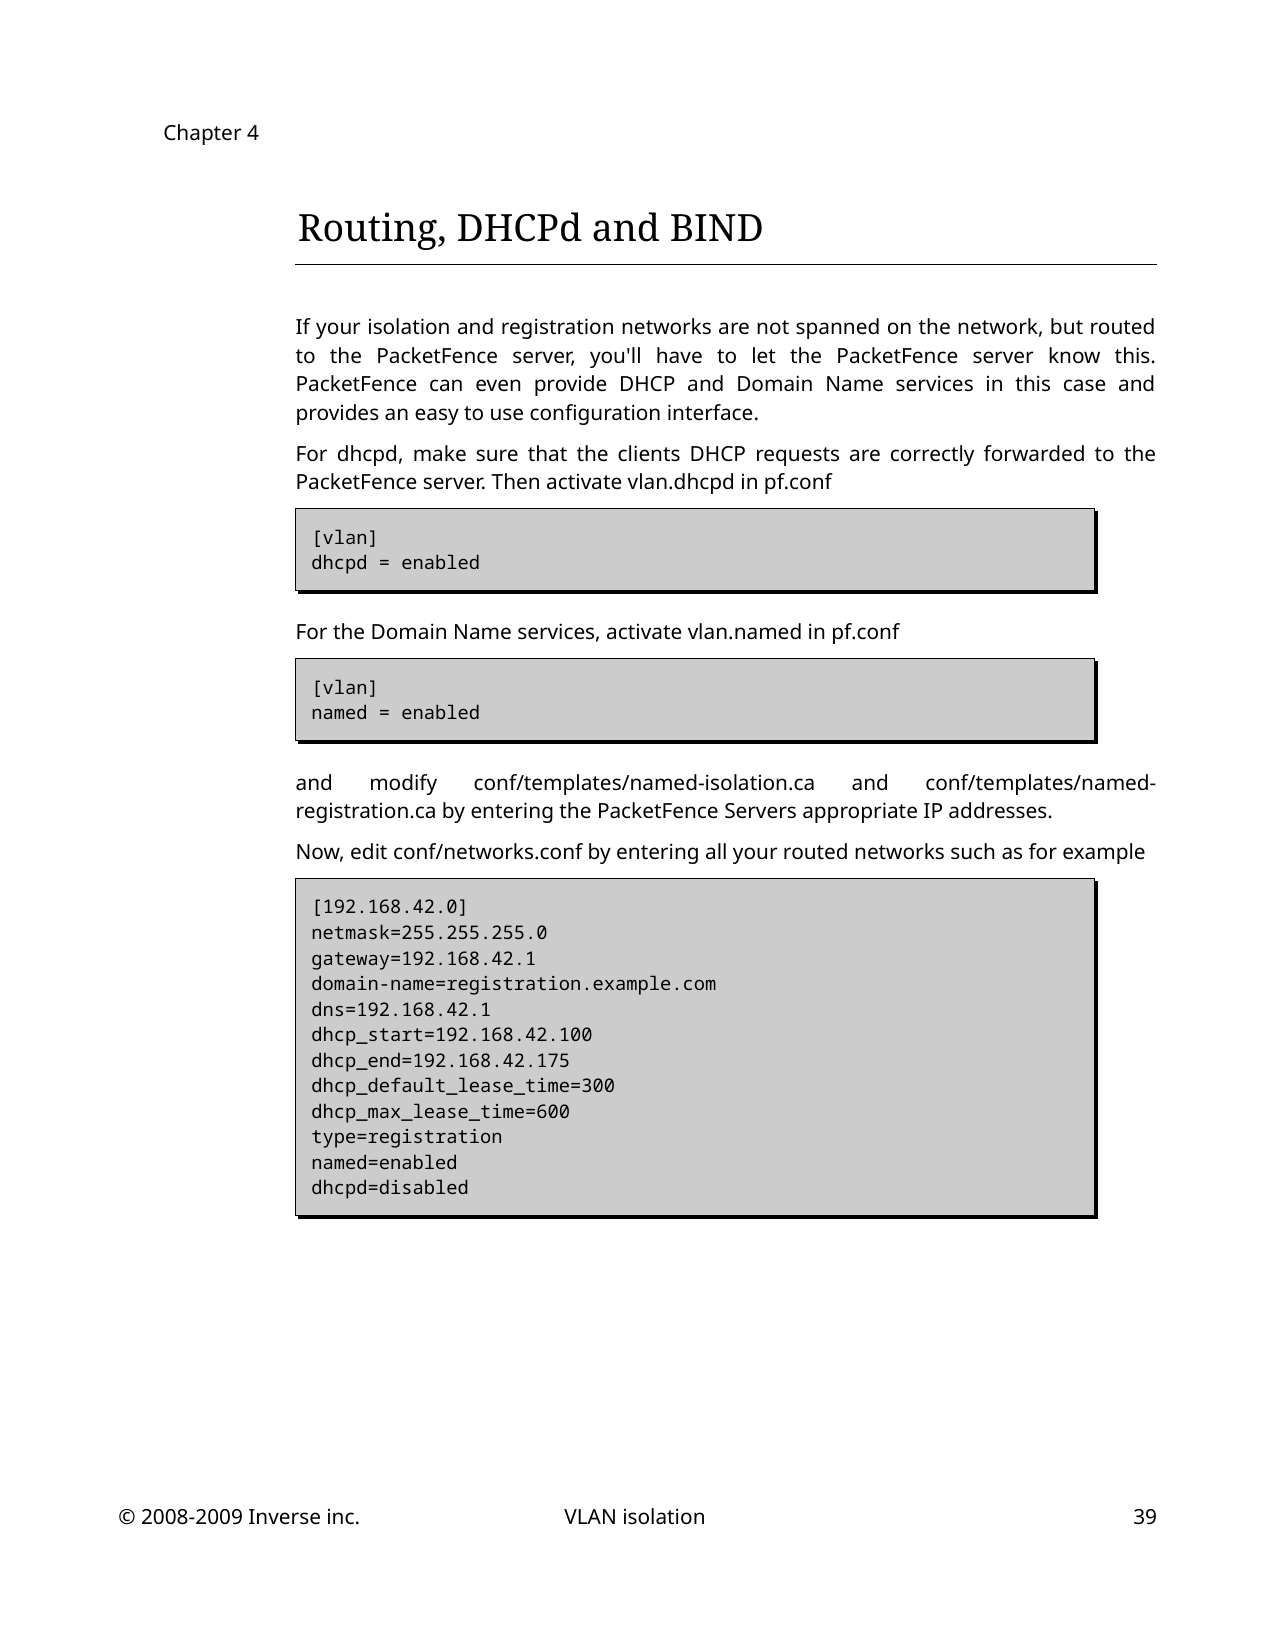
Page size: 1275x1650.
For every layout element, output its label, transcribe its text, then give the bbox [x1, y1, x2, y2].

text Now, edit conf/networks.conf by entering all your routed networks such as for example [295, 837, 1157, 865]
text For the Domain Name services, activate vlan.named in pf.conf [295, 617, 1157, 646]
text If your isolation and registration networks are not spanned on the network, but routed to the PacketFence server, you'll have to let the PacketFence server know this. PacketFence can even provide DHCP and Domain Name services in this case and provides an easy to use configuration interface. [295, 312, 1157, 426]
text [vlan] named = enabled [296, 659, 1094, 740]
subtitle Routing, DHCPd and BIND [295, 201, 1157, 264]
text [192.168.42.0] netmask=255.255.255.0 gateway=192.168.42.1 domain-name=registration.example.com dns=192.168.42.1 dhcp_start=192.168.42.100 dhcp_end=192.168.42.175 dhcp_default_lease_time=300 dhcp_max_lease_time=600 type=registration named=enabled dhcpd=disabled [296, 879, 1094, 1215]
text [vlan] dhcpd = enabled [296, 509, 1094, 590]
text and modify conf/templates/named-isolation.ca and conf/templates/named-registration.ca by entering the PacketFence Servers appropriate IP addresses. [295, 768, 1157, 824]
text For dhcpd, make sure that the clients DHCP requests are correctly forwarded to the PacketFence server. Then activate vlan.dhcpd in pf.conf [295, 439, 1157, 496]
